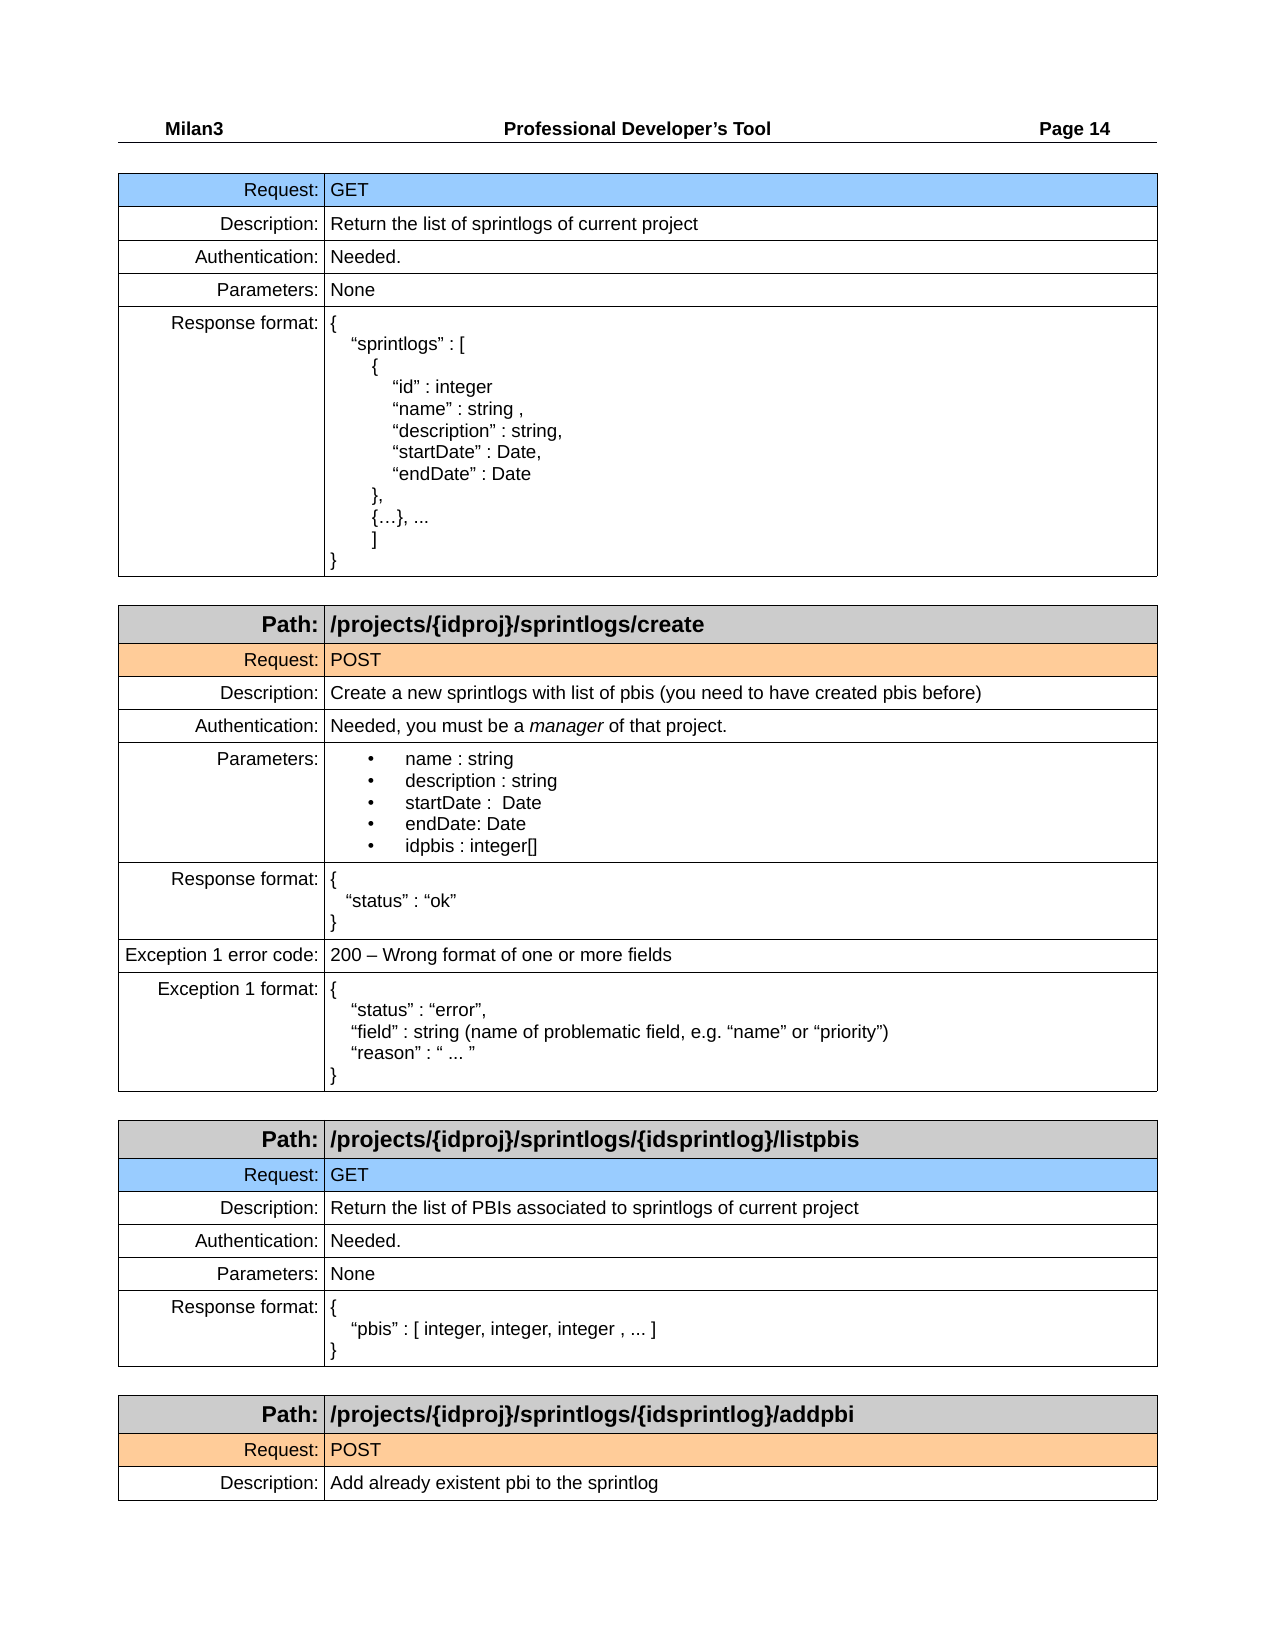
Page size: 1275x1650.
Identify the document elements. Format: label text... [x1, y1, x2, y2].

table_cell Description: [119, 677, 324, 709]
table_cell POST [325, 644, 1157, 676]
table_cell Return the list of sprintlogs of current project [325, 207, 1157, 239]
table_cell Authentication: [119, 241, 324, 273]
table_header Path: [119, 606, 324, 643]
table_cell Response format: [119, 1291, 324, 1366]
table_header /projects/{idproj}/sprintlogs/{idsprintlog}/addpbi [325, 1396, 1157, 1433]
table_cell GET [325, 1159, 1157, 1191]
table_cell Request: [119, 1159, 324, 1191]
table_cell Return the list of PBIs associated to sprintlogs of current project [325, 1192, 1157, 1224]
table_cell None [325, 274, 1157, 306]
table_cell { “status” : “ok” } [325, 863, 1157, 938]
table_cell Request: [119, 1434, 324, 1466]
table_header Path: [119, 1121, 324, 1158]
table_cell Create a new sprintlogs with list of pbis (you need to have created pbis before) [325, 677, 1157, 709]
table_cell Needed. [325, 1225, 1157, 1257]
table_cell Exception 1 format: [119, 973, 324, 1091]
table_header Path: [119, 1396, 324, 1433]
table_cell Response format: [119, 307, 324, 576]
table_cell Authentication: [119, 1225, 324, 1257]
table_cell Response format: [119, 863, 324, 938]
table_cell Description: [119, 1467, 324, 1499]
table_cell GET [325, 174, 1157, 206]
table_cell Request: [119, 174, 324, 206]
table_cell None [325, 1258, 1157, 1290]
table_cell POST [325, 1434, 1157, 1466]
table_cell { “status” : “error”, “field” : string (name of problematic field, e.g. “name” or “priority”) “reason” : “ ... ” } [325, 973, 1157, 1091]
table_cell Parameters: [119, 274, 324, 306]
table_cell Request: [119, 644, 324, 676]
table_cell Add already existent pbi to the sprintlog [325, 1467, 1157, 1499]
table_cell { “sprintlogs” : [ { “id” : integer “name” : string , “description” : string, “startDate” : Date, “endDate” : Date }, {…}, ... ] } [325, 307, 1157, 576]
table_cell Description: [119, 1192, 324, 1224]
table_cell { “pbis” : [ integer, integer, integer , ... ] } [325, 1291, 1157, 1366]
table_cell Parameters: [119, 1258, 324, 1290]
table_cell Description: [119, 207, 324, 239]
table_cell Needed. [325, 241, 1157, 273]
table_cell Exception 1 error code: [119, 940, 324, 972]
table_header /projects/{idproj}/sprintlogs/create [325, 606, 1157, 643]
table_cell name : string description : string startDate : Date endDate: Date idpbis : integer[] [325, 743, 1157, 862]
table_cell Needed, you must be a manager of that project. [325, 710, 1157, 742]
table_cell Parameters: [119, 743, 324, 862]
table_header /projects/{idproj}/sprintlogs/{idsprintlog}/listpbis [325, 1121, 1157, 1158]
table_cell 200 – Wrong format of one or more fields [325, 940, 1157, 972]
table_cell Authentication: [119, 710, 324, 742]
